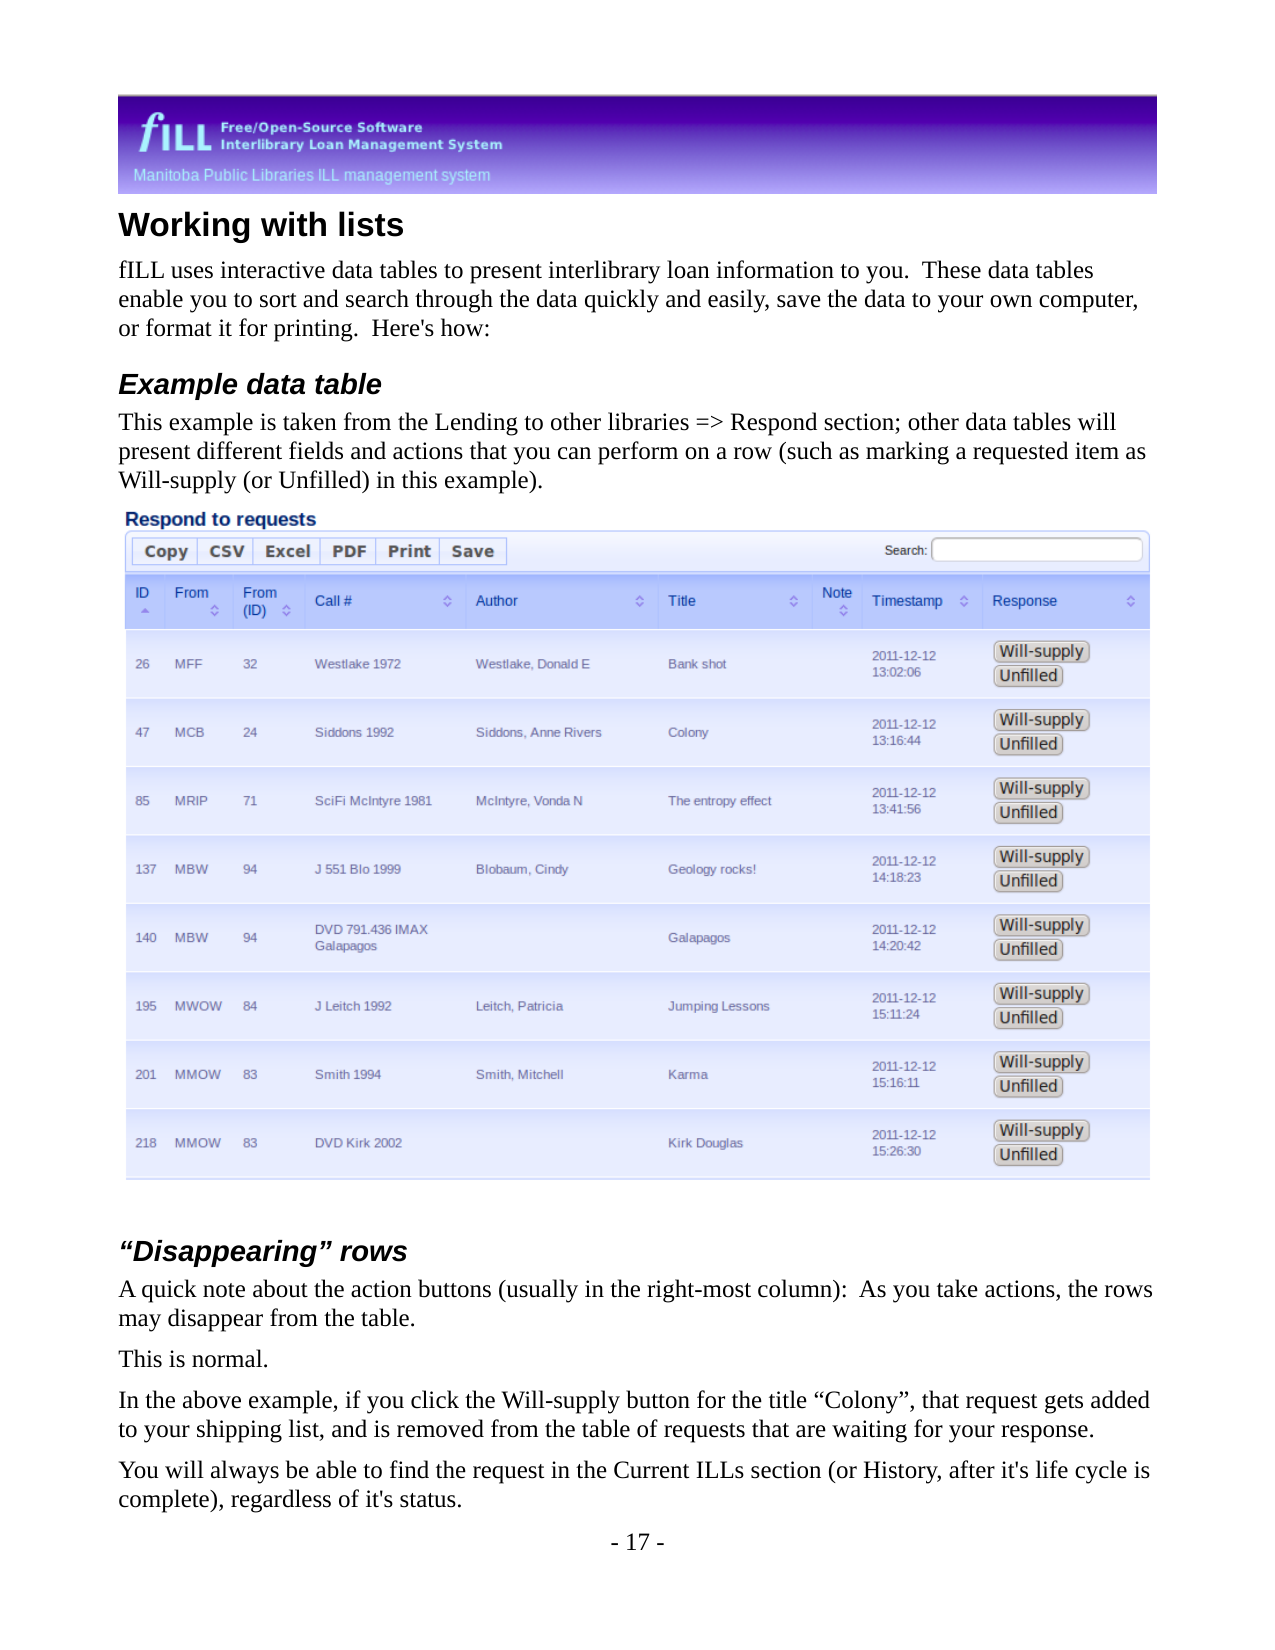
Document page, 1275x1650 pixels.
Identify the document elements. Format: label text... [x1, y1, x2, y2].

text This example is taken from the Lending to other libraries => Respond section; other data tables will present different fields and actions that you can perform on a row (such as marking a requested item as Will-supply (or Unfilled) in this example). [118, 407, 1157, 493]
subtitle Working with lists [118, 204, 1157, 243]
text fILL uses interactive data tables to present interlibrary loan information to you. These data tables enable you to sort and search through the data quickly and easily, save the data to your own computer, or format it for printing. Here's how: [118, 256, 1157, 342]
picture [118, 506, 1157, 1180]
text A quick note about the action buttons (usually in the right-most column): As you take actions, the rows may disappear from the table. [118, 1274, 1157, 1332]
text This is normal. [118, 1344, 1157, 1373]
subtitle You will always be able to find the request in the Current ILLs section (or History, after it's life cycle is complete), regardless of it's status. [118, 1456, 1157, 1513]
picture [118, 94, 1157, 194]
subtitle “Disappearing” rows [118, 1234, 1157, 1268]
text In the above example, if you click the Will-supply button for the title “Colony”, that request gets added to your shipping list, and is removed from the table of requests that are waiting for your response. [118, 1386, 1157, 1443]
subtitle Example data table [118, 367, 1157, 401]
